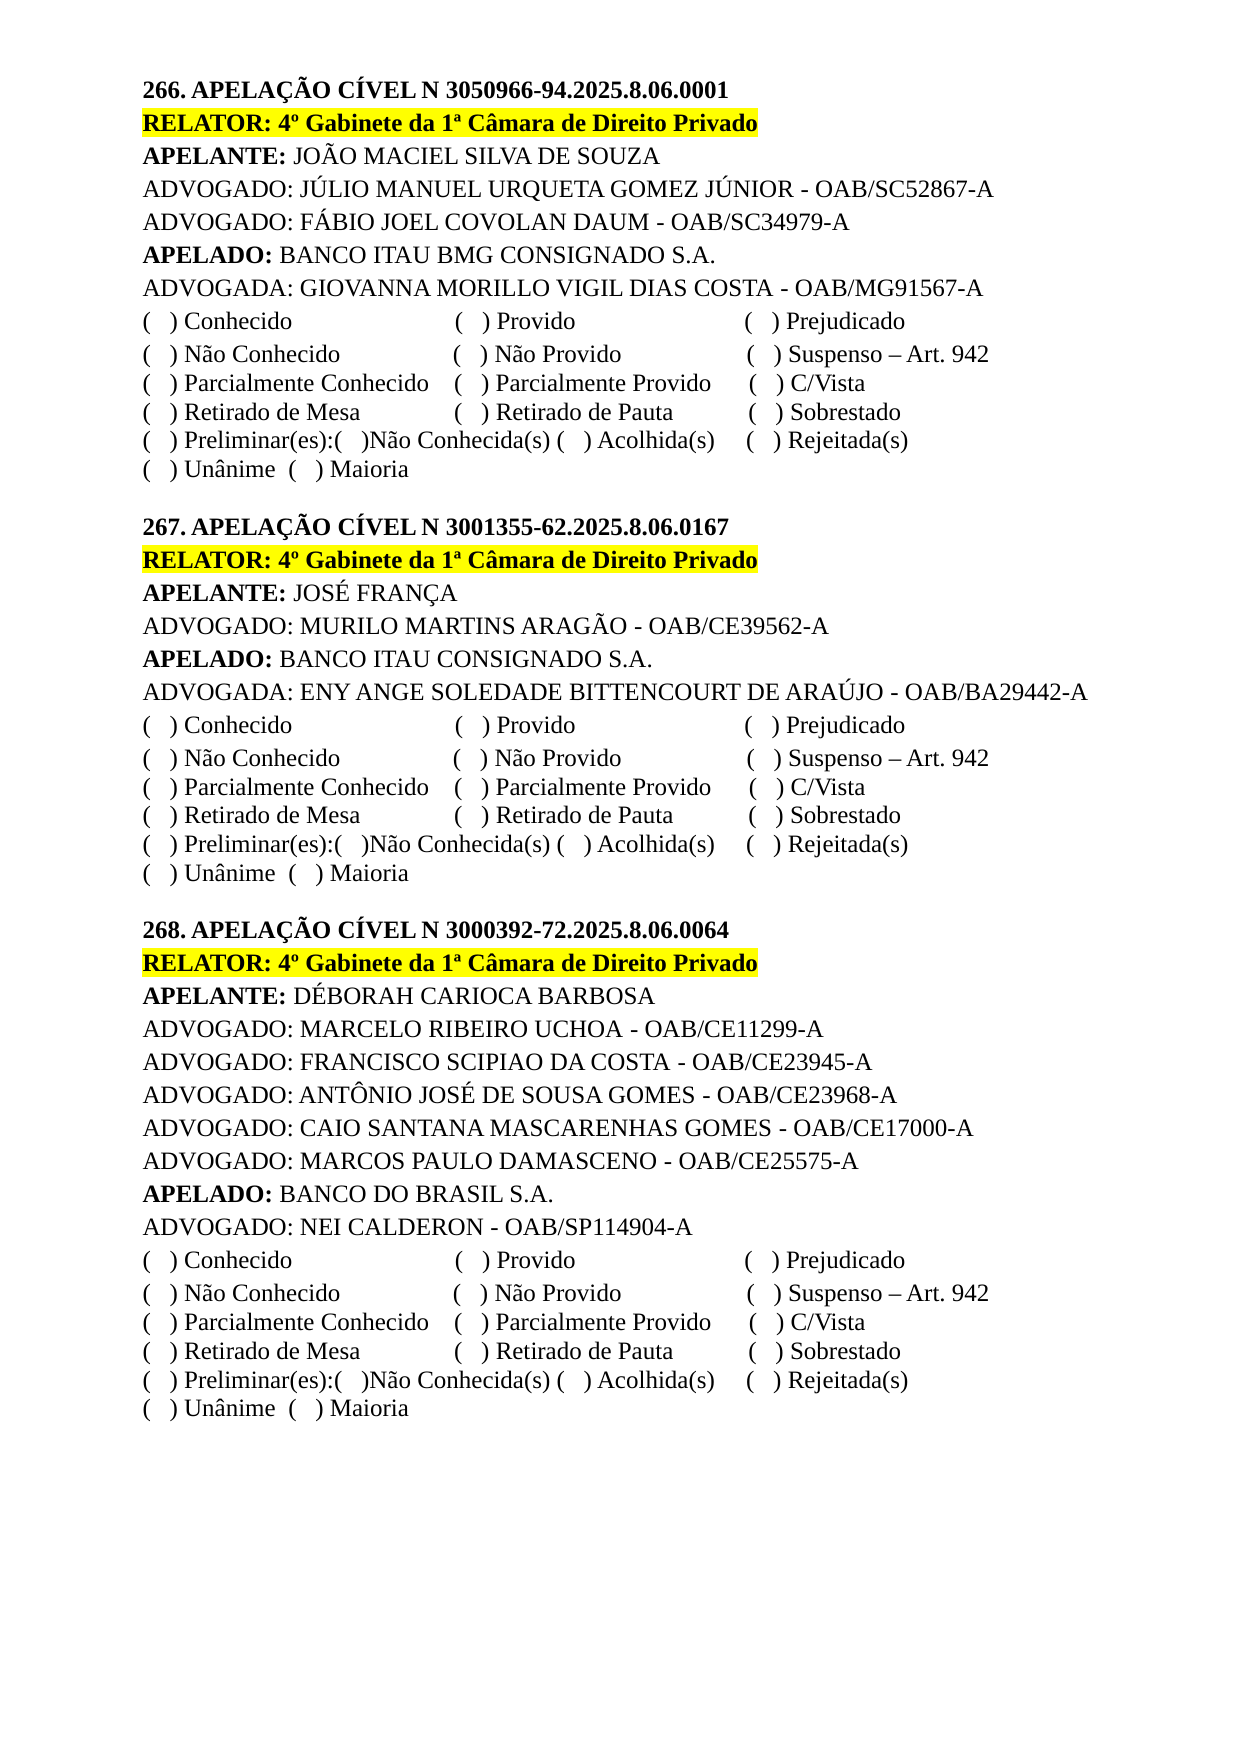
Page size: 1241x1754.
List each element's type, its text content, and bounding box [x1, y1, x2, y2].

text ( ) Unânime ( ) Maioria [142, 454, 1158, 483]
text ( ) Preliminar(es):( )Não Conhecida(s) ( ) Acolhida(s) ( ) Rejeitada(s) [142, 1365, 1158, 1393]
text ( ) Unânime ( ) Maioria [142, 1393, 1158, 1422]
text ( ) Preliminar(es):( )Não Conhecida(s) ( ) Acolhida(s) ( ) Rejeitada(s) [142, 829, 1158, 858]
text ( ) Preliminar(es):( )Não Conhecida(s) ( ) Acolhida(s) ( ) Rejeitada(s) [142, 425, 1158, 454]
text ( ) Retirado de Mesa ( ) Retirado de Pauta ( ) Sobrestado [142, 800, 1158, 829]
text ( ) Parcialmente Conhecido ( ) Parcialmente Provido ( ) C/Vista [142, 1307, 1158, 1336]
text ( ) Unânime ( ) Maioria [142, 858, 1158, 887]
text ( ) Parcialmente Conhecido ( ) Parcialmente Provido ( ) C/Vista [142, 772, 1158, 800]
text ( ) Não Conhecido ( ) Não Provido ( ) Suspenso – Art. 942 [142, 743, 1158, 772]
text ( ) Retirado de Mesa ( ) Retirado de Pauta ( ) Sobrestado [142, 397, 1158, 425]
text ( ) Retirado de Mesa ( ) Retirado de Pauta ( ) Sobrestado [142, 1336, 1158, 1365]
text ( ) Parcialmente Conhecido ( ) Parcialmente Provido ( ) C/Vista [142, 368, 1158, 397]
text ( ) Não Conhecido ( ) Não Provido ( ) Suspenso – Art. 942 [142, 339, 1158, 368]
text 267. APELAÇÃO CÍVEL N 3001355-62.2025.8.06.0167 RELATOR: 4º Gabinete da 1ª Câmara de Direito Privado APELANTE: JOSÉ FRANÇA ADVOGADO: MURILO MARTINS ARAGÃO - OAB/CE39562-A APELADO: BANCO ITAU CONSIGNADO S.A. ADVOGADA: ENY ANGE SOLEDADE BITTENCOURT DE ARAÚJO - OAB/BA29442-A ( ) Conhecido ( ) Provido ( ) Prejudicado [142, 512, 1141, 738]
text 266. APELAÇÃO CÍVEL N 3050966-94.2025.8.06.0001 RELATOR: 4º Gabinete da 1ª Câmara de Direito Privado APELANTE: JOÃO MACIEL SILVA DE SOUZA ADVOGADO: JÚLIO MANUEL URQUETA GOMEZ JÚNIOR - OAB/SC52867-A ADVOGADO: FÁBIO JOEL COVOLAN DAUM - OAB/SC34979-A APELADO: BANCO ITAU BMG CONSIGNADO S.A. ADVOGADA: GIOVANNA MORILLO VIGIL DIAS COSTA - OAB/MG91567-A ( ) Conhecido ( ) Provido ( ) Prejudicado [142, 75, 1141, 335]
text ( ) Não Conhecido ( ) Não Provido ( ) Suspenso – Art. 942 [142, 1278, 1158, 1307]
text 268. APELAÇÃO CÍVEL N 3000392-72.2025.8.06.0064 RELATOR: 4º Gabinete da 1ª Câmara de Direito Privado APELANTE: DÉBORAH CARIOCA BARBOSA ADVOGADO: MARCELO RIBEIRO UCHOA - OAB/CE11299-A ADVOGADO: FRANCISCO SCIPIAO DA COSTA - OAB/CE23945-A ADVOGADO: ANTÔNIO JOSÉ DE SOUSA GOMES - OAB/CE23968-A ADVOGADO: CAIO SANTANA MASCARENHAS GOMES - OAB/CE17000-A ADVOGADO: MARCOS PAULO DAMASCENO - OAB/CE25575-A APELADO: BANCO DO BRASIL S.A. ADVOGADO: NEI CALDERON - OAB/SP114904-A ( ) Conhecido ( ) Provido ( ) Prejudicado [142, 915, 1141, 1274]
